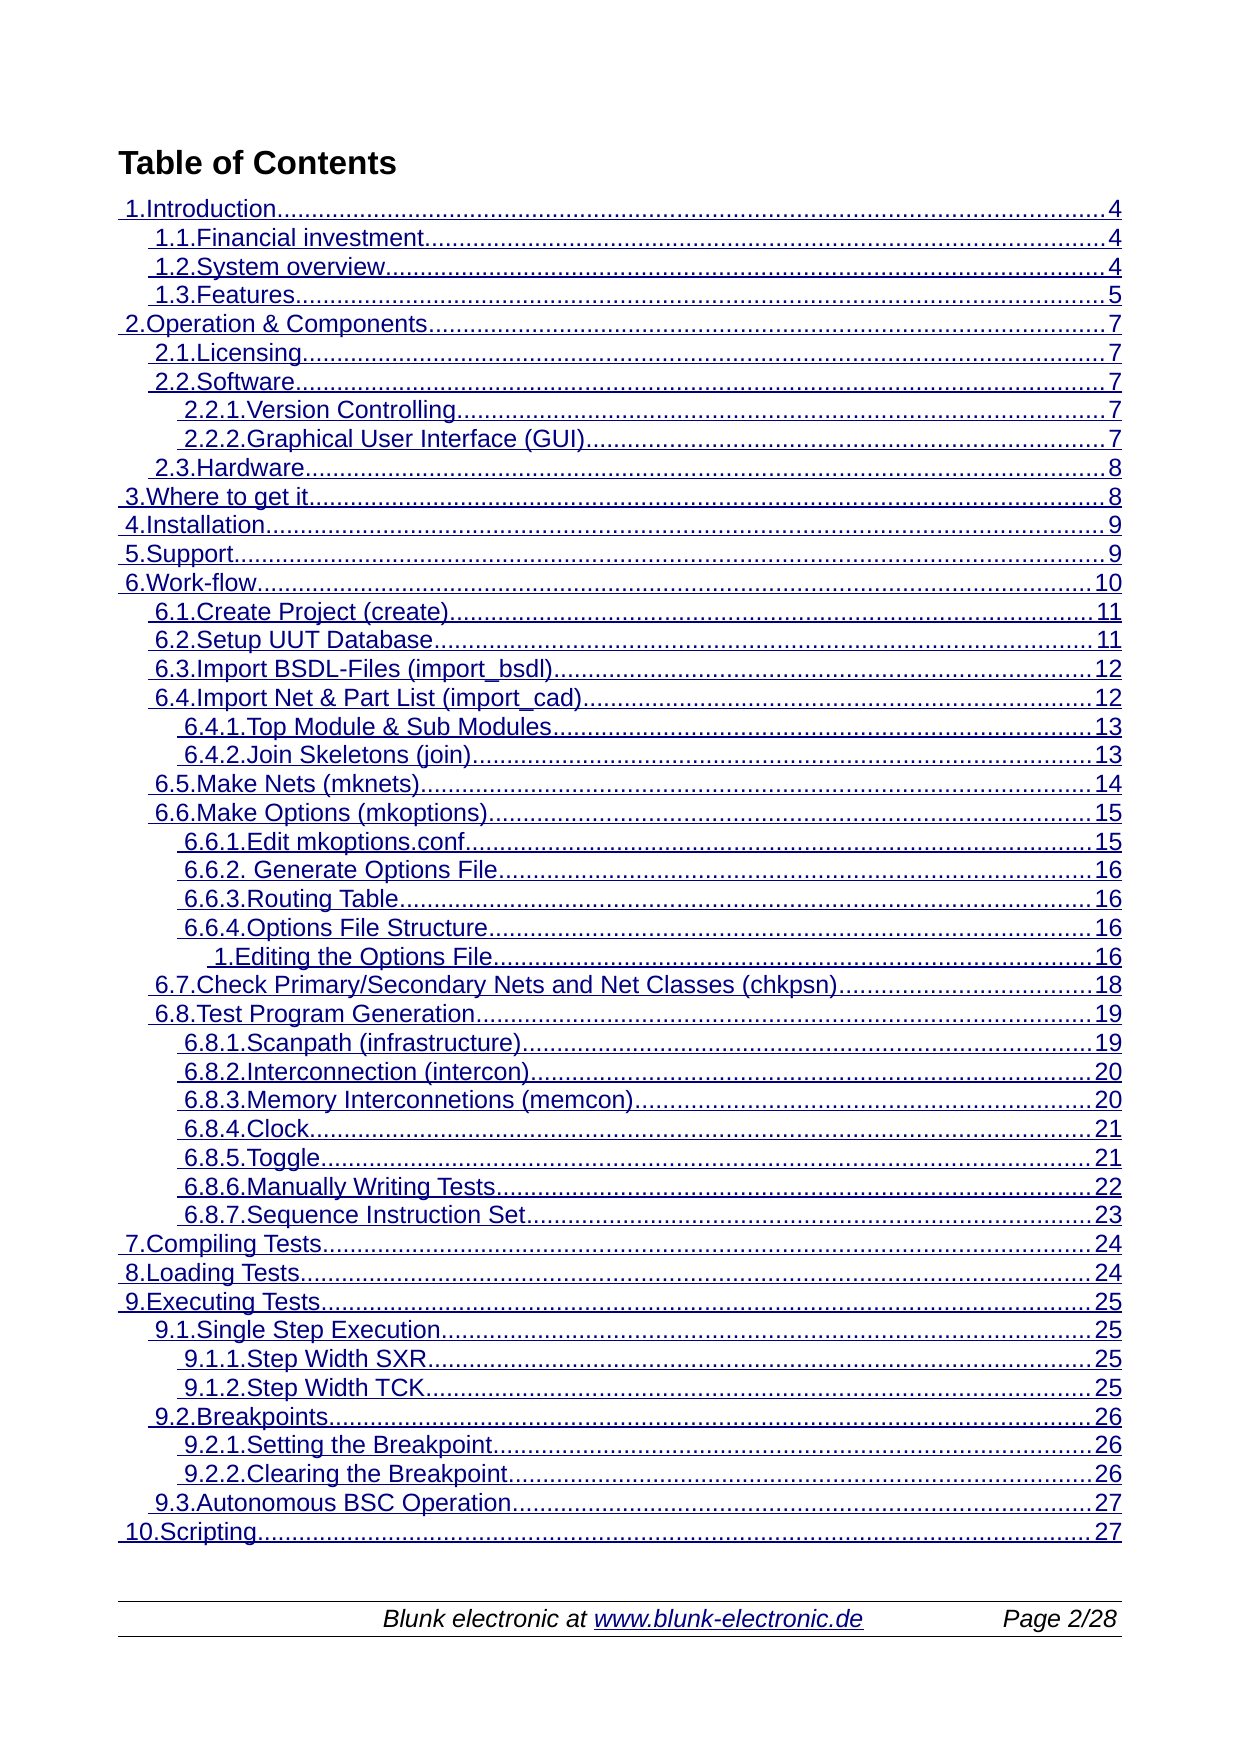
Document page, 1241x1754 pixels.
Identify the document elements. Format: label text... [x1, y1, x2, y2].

text 1.1.Financial investment 4 [148, 223, 1122, 248]
text 6.8.2.Interconnection (intercon) 20 [177, 1057, 1122, 1081]
text 1.Introduction 4 [118, 194, 1122, 219]
text 6.4.1.Top Module & Sub Modules 13 [177, 712, 1122, 736]
text 6.7.Check Primary/Secondary Nets and Net Classes (chkpsn) 18 [148, 970, 1122, 995]
text 2.1.Licensing 7 [148, 338, 1122, 363]
text 7.Compiling Tests 24 [118, 1229, 1122, 1254]
text 9.2.2.Clearing the Breakpoint 26 [177, 1459, 1122, 1484]
text 6.8.3.Memory Interconnetions (memcon) 20 [177, 1085, 1122, 1110]
text 1.Editing the Options File 16 [207, 942, 1122, 966]
text 1.3.Features 5 [148, 280, 1122, 305]
text 2.2.2.Graphical User Interface (GUI) 7 [177, 424, 1122, 449]
text 5.Support 9 [118, 539, 1122, 564]
text 9.2.Breakpoints 26 [148, 1402, 1122, 1426]
text 6.3.Import BSDL-Files (import_bsdl) 12 [148, 654, 1122, 679]
text 6.6.1.Edit mkoptions.conf 15 [177, 827, 1122, 851]
subtitle Table of Contents [118, 143, 1122, 182]
text 9.2.1.Setting the Breakpoint 26 [177, 1430, 1122, 1455]
text 6.4.Import Net & Part List (import_cad) 12 [148, 683, 1122, 708]
text 6.6.3.Routing Table 16 [177, 884, 1122, 909]
text 6.Work-flow 10 [118, 568, 1122, 593]
text 9.3.Autonomous BSC Operation 27 [148, 1488, 1122, 1513]
text 6.6.2. Generate Options File 16 [177, 855, 1122, 880]
text 9.Executing Tests 25 [118, 1287, 1122, 1311]
text 1.2.System overview 4 [148, 252, 1122, 276]
text 6.8.6.Manually Writing Tests 22 [177, 1172, 1122, 1196]
text 6.5.Make Nets (mknets) 14 [148, 769, 1122, 794]
text 6.8.4.Clock 21 [177, 1114, 1122, 1139]
text 2.2.Software 7 [148, 367, 1122, 391]
text 6.6.4.Options File Structure 16 [177, 913, 1122, 938]
text 3.Where to get it 8 [118, 482, 1122, 506]
text 6.8.1.Scanpath (infrastructure) 19 [177, 1028, 1122, 1053]
text 10.Scripting 27 [118, 1517, 1122, 1541]
text 6.6.Make Options (mkoptions) 15 [148, 798, 1122, 823]
text 9.1.1.Step Width SXR 25 [177, 1344, 1122, 1369]
text 9.1.2.Step Width TCK 25 [177, 1373, 1122, 1398]
text 2.2.1.Version Controlling 7 [177, 395, 1122, 420]
text 2.3.Hardware 8 [148, 453, 1122, 478]
text 6.8.7.Sequence Instruction Set 23 [177, 1200, 1122, 1225]
text 6.2.Setup UUT Database 11 [148, 625, 1122, 650]
text 6.1.Create Project (create) 11 [148, 597, 1122, 621]
text 6.8.Test Program Generation 19 [148, 999, 1122, 1024]
text 9.1.Single Step Execution 25 [148, 1315, 1122, 1340]
text 6.4.2.Join Skeletons (join) 13 [177, 740, 1122, 765]
text 4.Installation 9 [118, 510, 1122, 535]
text 8.Loading Tests 24 [118, 1258, 1122, 1283]
text 2.Operation & Components 7 [118, 309, 1122, 334]
text 6.8.5.Toggle 21 [177, 1143, 1122, 1168]
